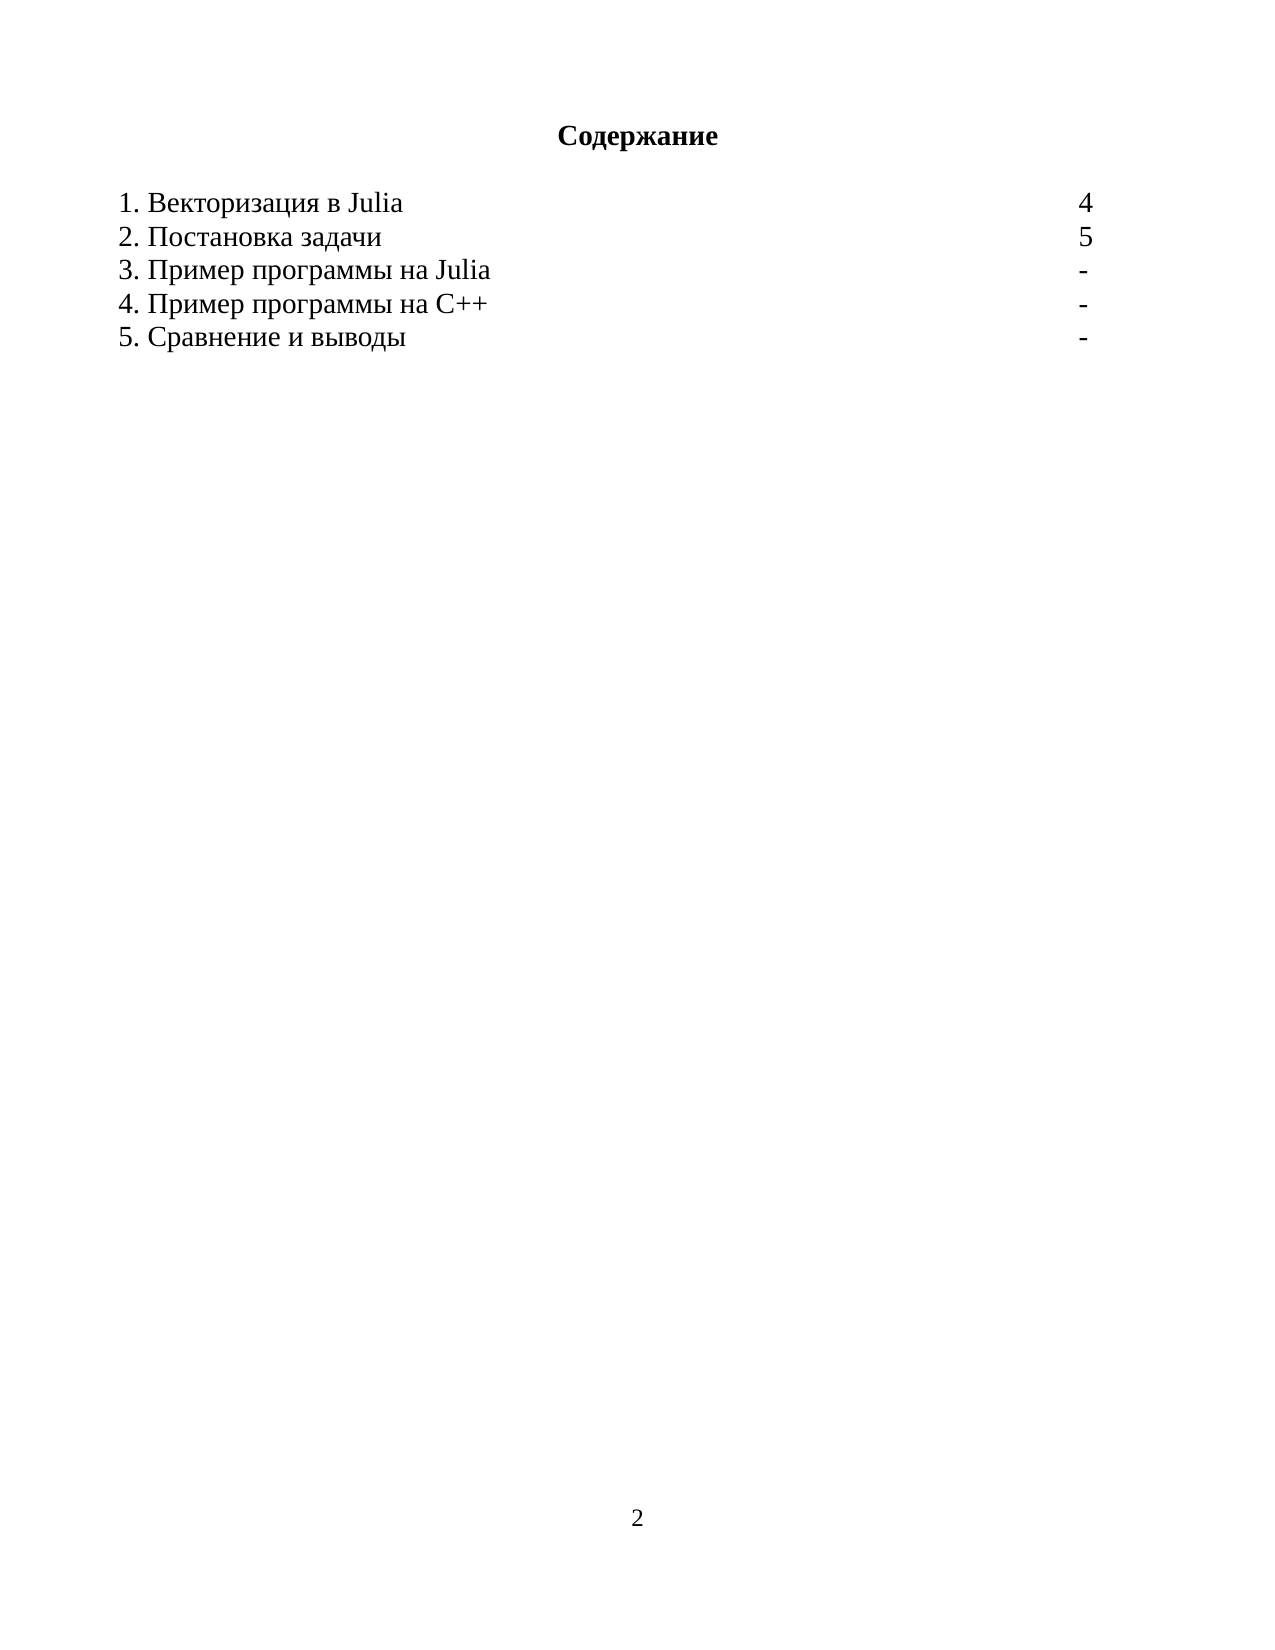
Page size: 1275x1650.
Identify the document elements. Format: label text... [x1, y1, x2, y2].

text 5. Сравнение и выводы - [118, 319, 1157, 353]
text Содержание [118, 118, 1157, 152]
text 3. Пример программы на Julia - [118, 252, 1157, 286]
text 2. Постановка задачи 5 [118, 219, 1157, 252]
text 1. Векторизация в Julia 4 [118, 185, 1157, 219]
text 4. Пример программы на C++ - [118, 286, 1157, 319]
